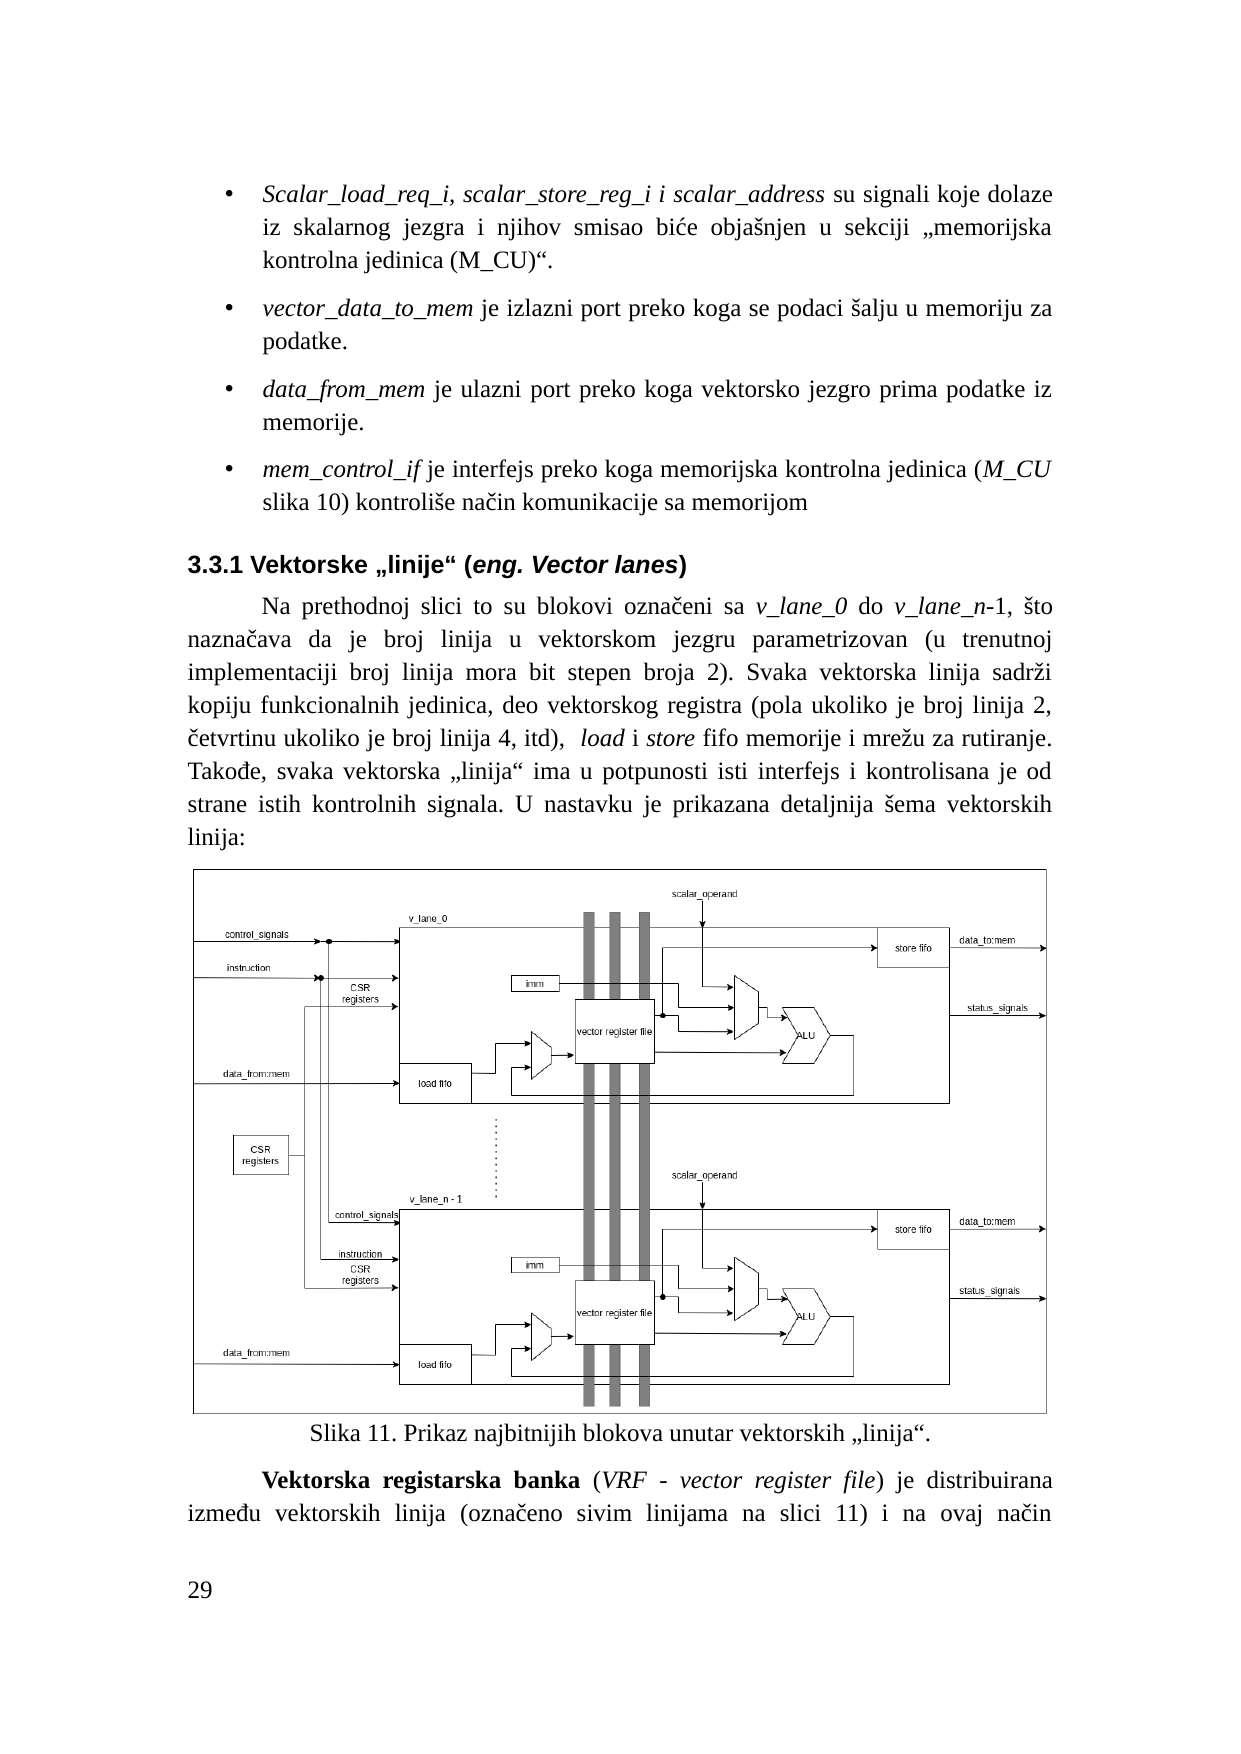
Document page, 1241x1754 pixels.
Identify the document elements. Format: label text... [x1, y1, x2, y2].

text Slika 11. Prikaz najbitnijih blokova unutar vektorskih „linija“. [187, 1414, 1053, 1447]
subtitle 3.3.1 Vektorske „linije“ (eng. Vector lanes) [187, 549, 1053, 578]
picture [187, 869, 1053, 1414]
text Vektorska registarska banka (VRF - vector register file) je distribuirana između vektorskih linija (označeno sivim linijama na slici 11) i na ovaj način [187, 1466, 1053, 1527]
text Na prethodnoj slici to su blokovi označeni sa v_lane_0 do v_lane_n-1, što naznačava da je broj linija u vektorskom jezgru parametrizovan (u trenutnoj implementaciji broj linija mora bit stepen broja 2). Svaka vektorska linija sadrži kopiju funkcionalnih jedinica, deo vektorskog registra (pola ukoliko je broj linija 2, četvrtinu ukoliko je broj linija 4, itd), load i store fifo memorije i mrežu za rutiranje. Takođe, svaka vektorska „linija“ ima u potpunosti isti interfejs i kontrolisana je od strane istih kontrolnih signala. U nastavku je prikazana detaljnija šema vektorskih linija: [187, 591, 1053, 851]
list Scalar_load_req_i, scalar_store_reg_i i scalar_address su signali koje dolaze iz skalarnog jezgra i njihov smisao biće objašnjen u sekciji „memorijska kontrolna jedinica (M_CU)“. [225, 179, 1053, 274]
list vector_data_to_mem je izlazni port preko koga se podaci šalju u memoriju za podatke. [225, 293, 1053, 355]
list mem_control_if je interfejs preko koga memorijska kontrolna jedinica (M_CU slika 10) kontroliše način komunikacije sa memorijom [225, 454, 1053, 516]
list data_from_mem je ulazni port preko koga vektorsko jezgro prima podatke iz memorije. [225, 374, 1053, 436]
